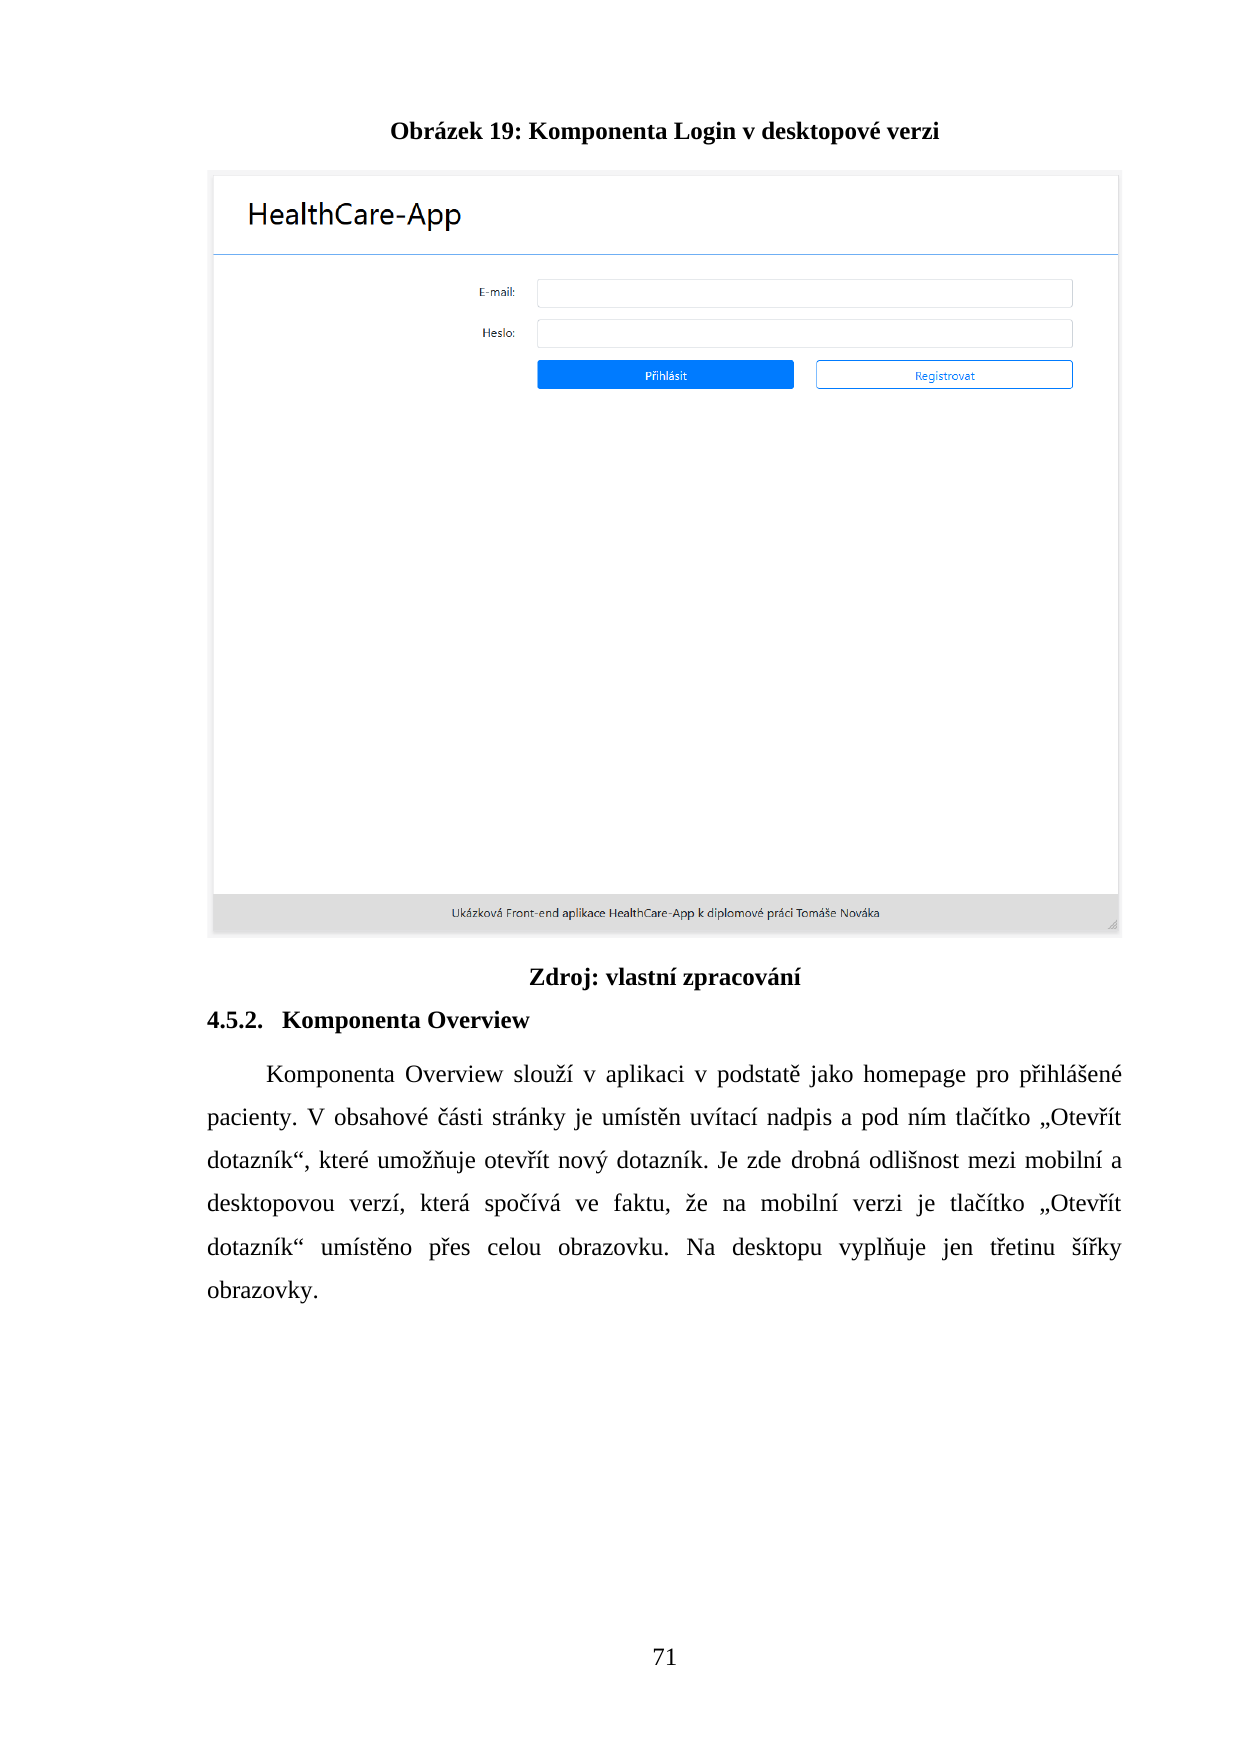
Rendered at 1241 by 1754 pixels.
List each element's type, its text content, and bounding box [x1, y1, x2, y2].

picture [207, 170, 1123, 938]
text Obrázek 19: Komponenta Login v desktopové verzi [207, 116, 1122, 145]
text Komponenta Overview slouží v aplikaci v podstatě jako homepage pro přihlášené pacienty. V obsahové části stránky je umístěn uvítací nadpis a pod ním tlačítko „Otevřít dotazník“, které umožňuje otevřít nový dotazník. Je zde drobná odlišnost mezi mobilní a desktopovou verzí, která spočívá ve faktu, že na mobilní verzi je tlačítko „Otevřít dotazník“ umístěno přes celou obrazovku. Na desktopu vyplňuje jen třetinu šířky obrazovky. [207, 1059, 1122, 1303]
subtitle Komponenta Overview [207, 1005, 1122, 1034]
text Zdroj: vlastní zpracování [207, 962, 1122, 991]
